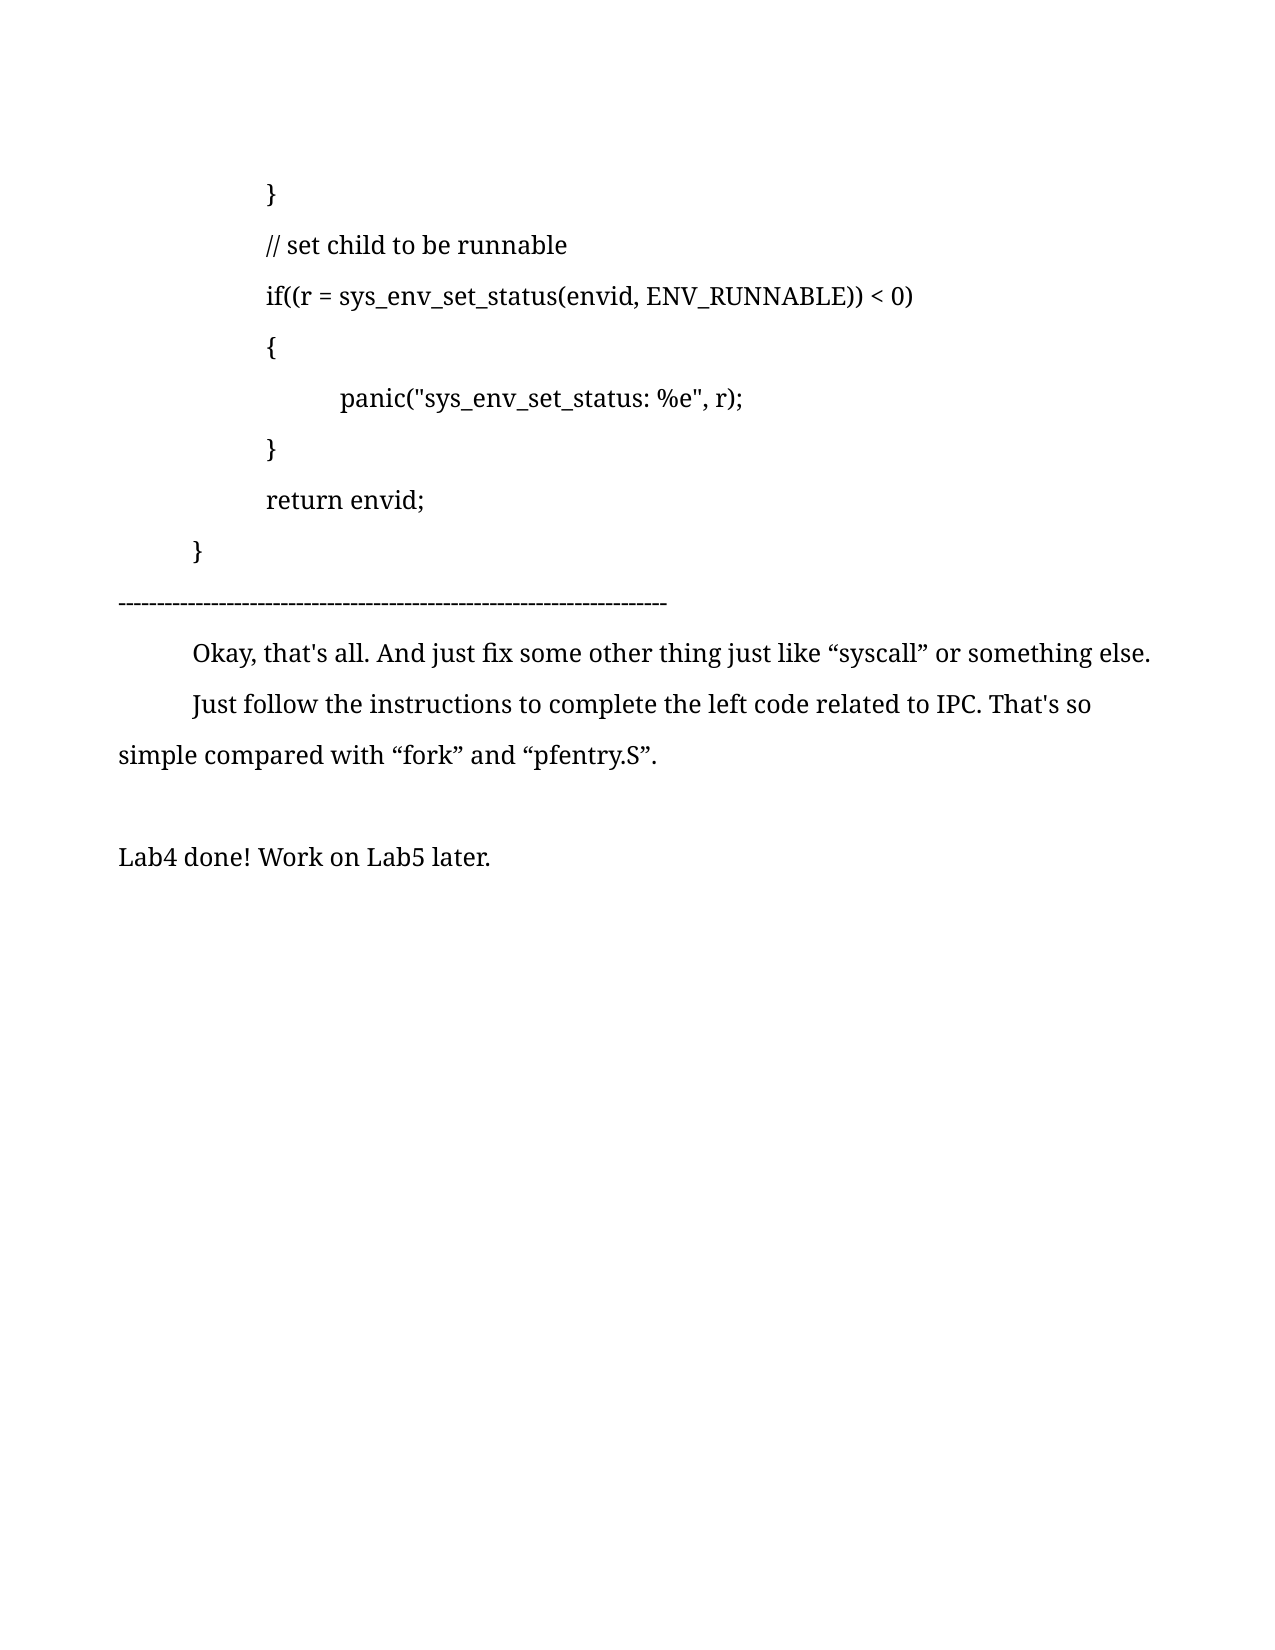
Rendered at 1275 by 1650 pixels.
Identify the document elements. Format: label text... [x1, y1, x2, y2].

text { [118, 329, 1157, 363]
text return envid; [118, 483, 1157, 517]
text panic("sys_env_set_status: %e", r); [118, 381, 1157, 414]
text } [118, 432, 1157, 466]
text // set child to be runnable [118, 227, 1157, 261]
text if((r = sys_env_set_status(envid, ENV_RUNNABLE)) < 0) [118, 278, 1157, 312]
text } ----------------------------------------------------------------------- Okay, that's all. And just fix some other thing just like “syscall” or something else. Just follow the instructions to complete the left code related to IPC. That's so simple compared with “fork” and “pfentry.S”. Lab4 done! Work on Lab5 later. [118, 534, 1157, 874]
text } [118, 176, 1157, 210]
